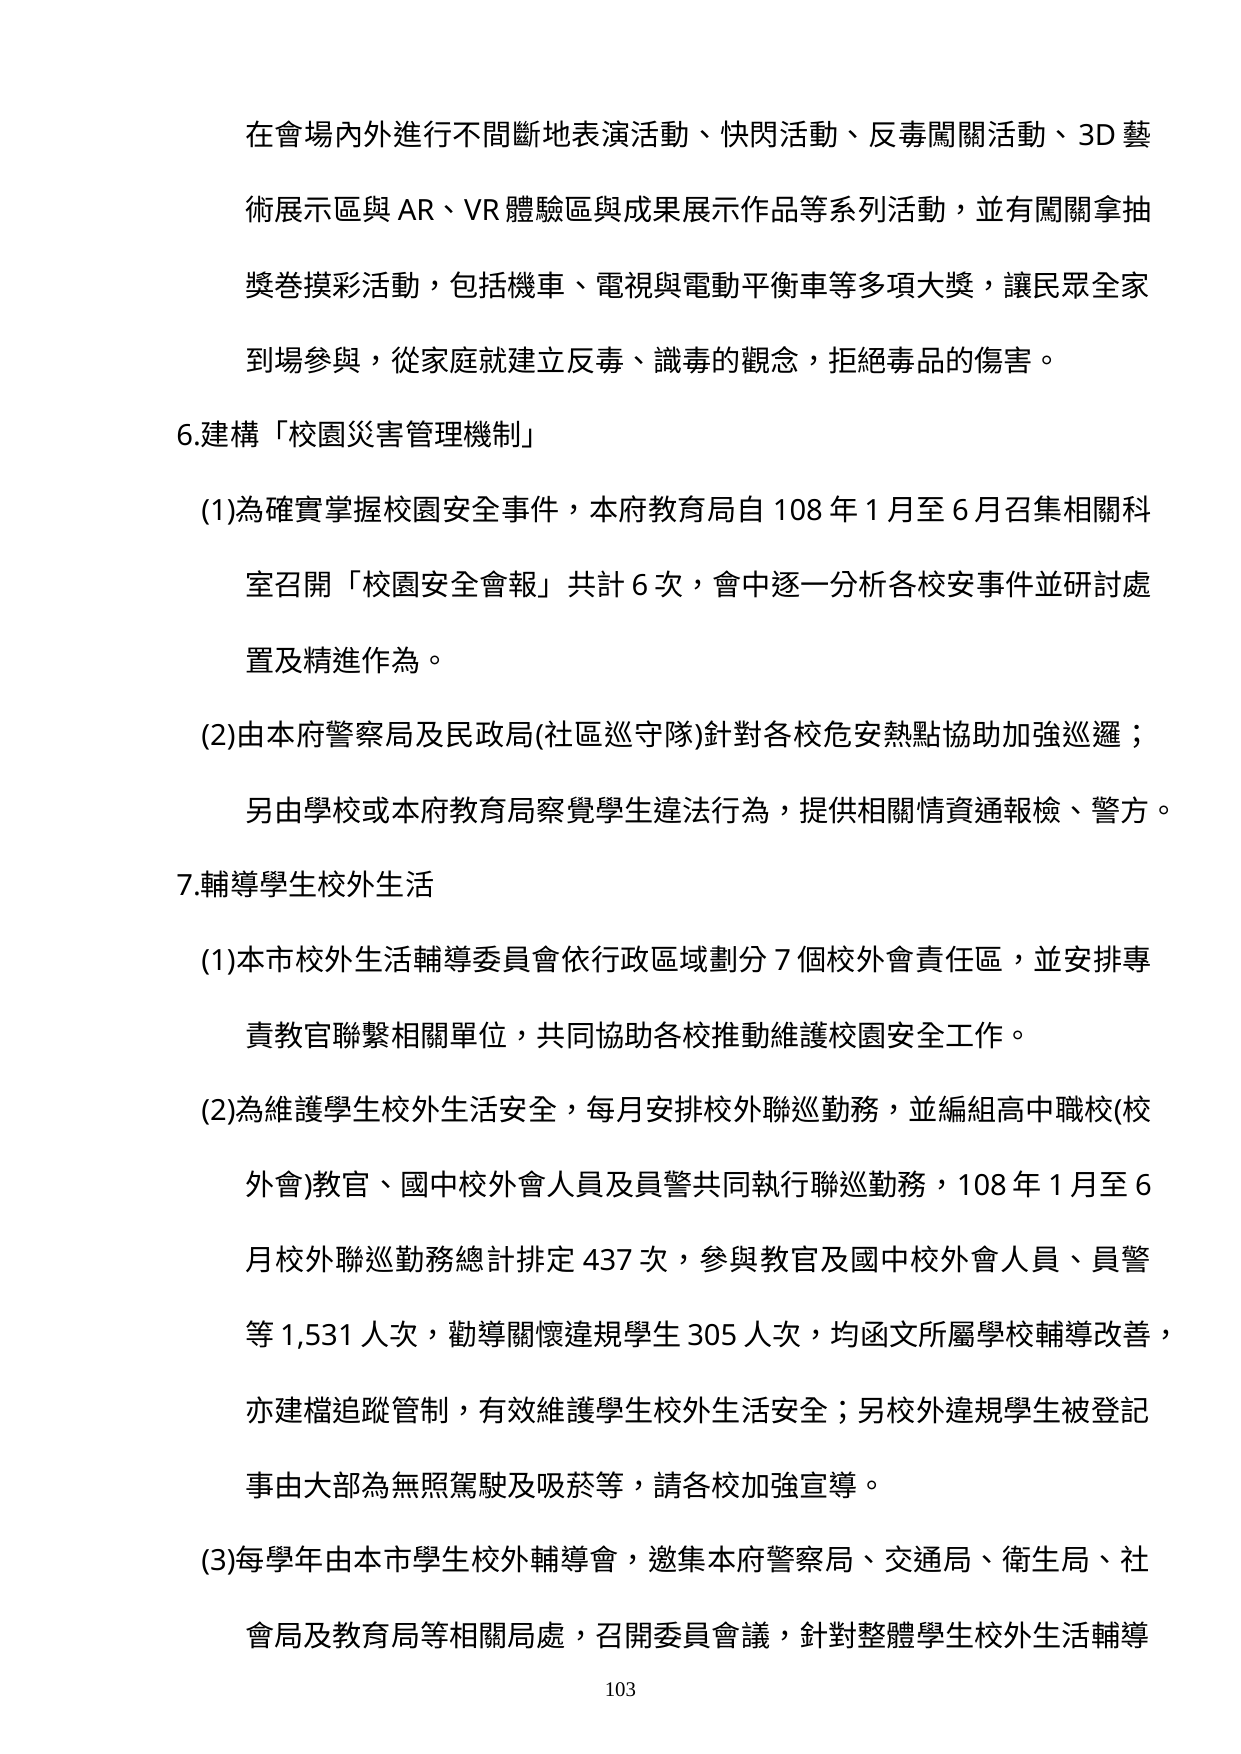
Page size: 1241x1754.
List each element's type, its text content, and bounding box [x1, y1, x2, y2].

text (2)為維護學生校外生活安全，每月安排校外聯巡勤務，並編組高中職校(校外會)教官、國中校外會人員及員警共同執行聯巡勤務，108年1月至6月校外聯巡勤務總計排定437次，參與教官及國中校外會人員、員警等1,531人次，勸導關懷違規學生305人次，均函文所屬學校輔導改善，亦建檔追蹤管制，有效維護學生校外生活安全；另校外違規學生被登記事由大部為無照駕駛及吸菸等，請各校加強宣導。 [201, 1064, 1152, 1514]
text (1)本市校外生活輔導委員會依行政區域劃分7個校外會責任區，並安排專責教官聯繫相關單位，共同協助各校推動維護校園安全工作。 [201, 914, 1152, 1064]
text (3)每學年由本市學生校外輔導會，邀集本府警察局、交通局、衛生局、社會局及教育局等相關局處，召開委員會議，針對整體學生校外生活輔導 [201, 1514, 1152, 1664]
text 6.建構「校園災害管理機制」 [176, 389, 1152, 464]
text (1)為確實掌握校園安全事件，本府教育局自108年1月至6月召集相關科室召開「校園安全會報」共計6次，會中逐一分析各校安事件並研討處置及精進作為。 [201, 464, 1152, 689]
text 7.輔導學生校外生活 [176, 839, 1152, 914]
text 在會場內外進行不間斷地表演活動、快閃活動、反毒闖關活動、3D藝術展示區與AR、VR體驗區與成果展示作品等系列活動，並有闖關拿抽獎巻摸彩活動，包括機車、電視與電動平衡車等多項大獎，讓民眾全家到場參與，從家庭就建立反毒、識毒的觀念，拒絕毒品的傷害。 [201, 89, 1152, 389]
text (2)由本府警察局及民政局(社區巡守隊)針對各校危安熱點協助加強巡邏；另由學校或本府教育局察覺學生違法行為，提供相關情資通報檢、警方。 [201, 689, 1152, 839]
